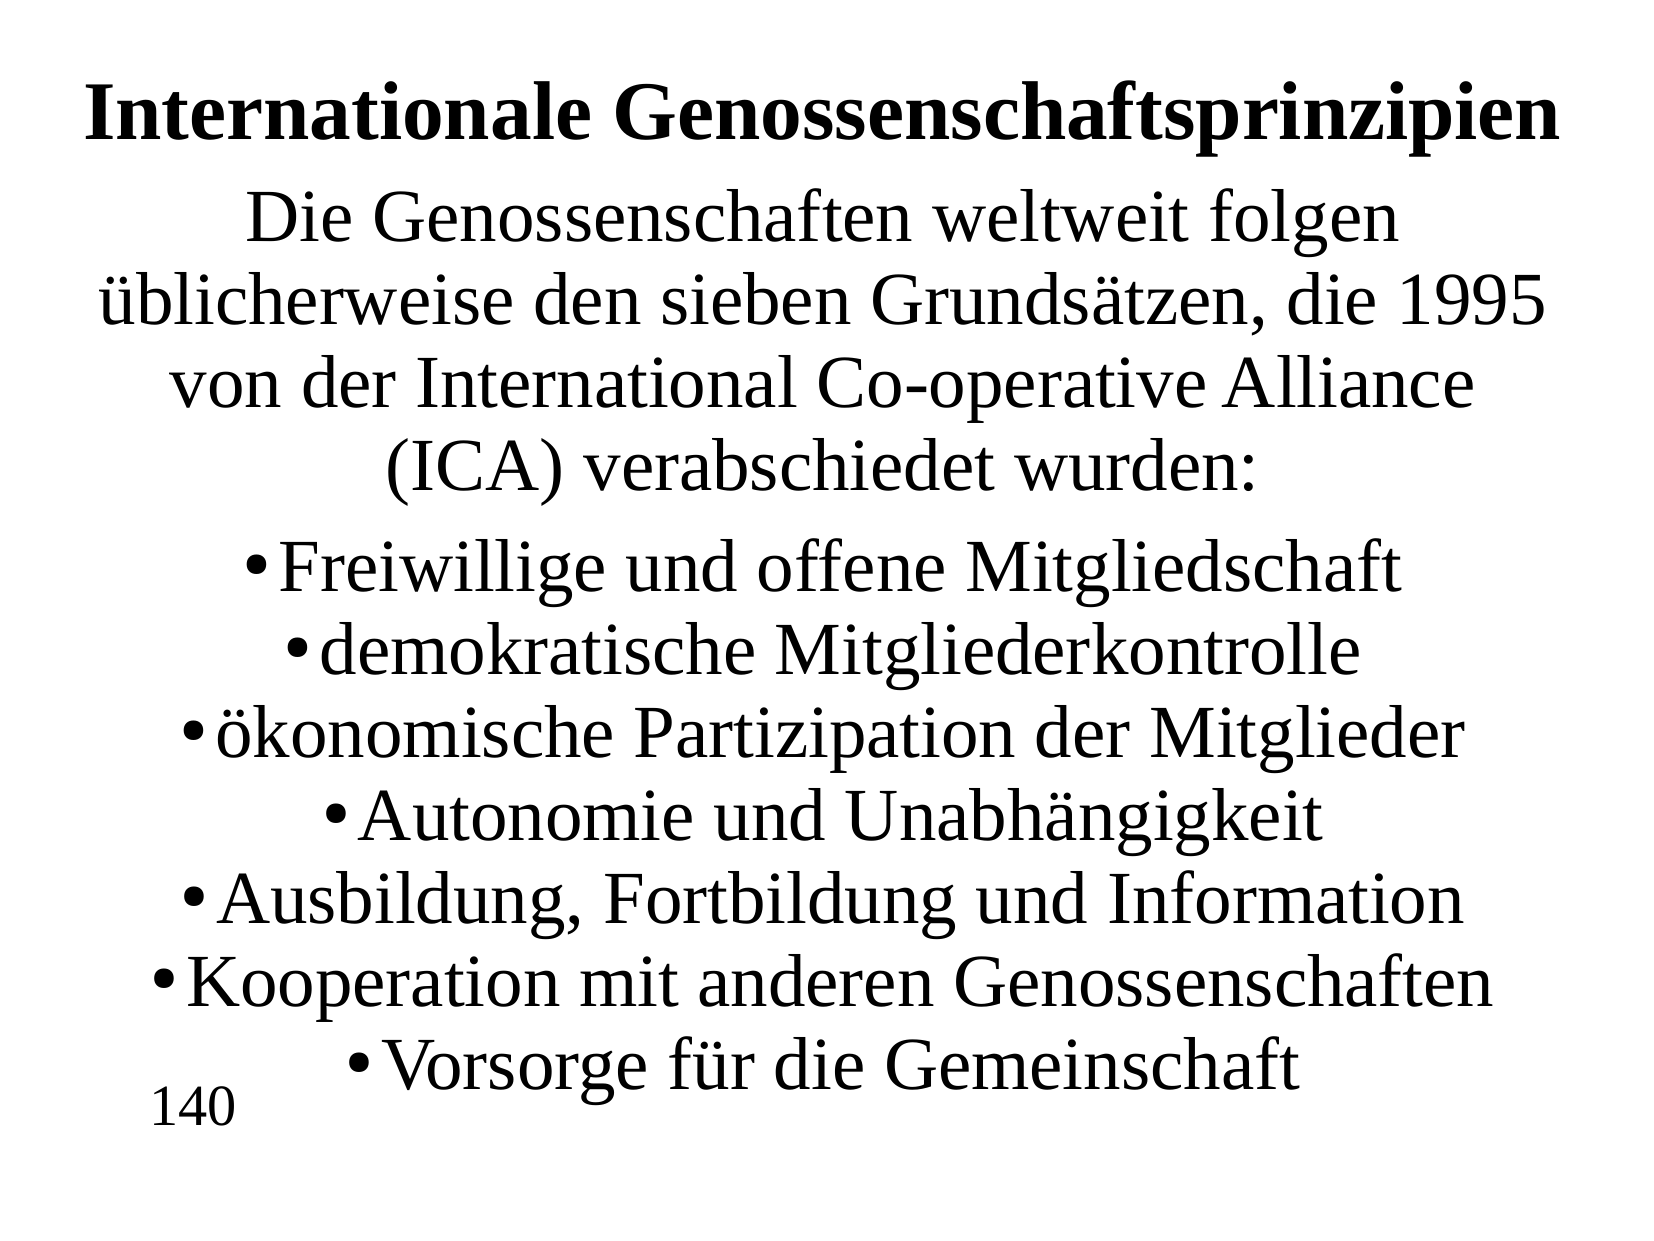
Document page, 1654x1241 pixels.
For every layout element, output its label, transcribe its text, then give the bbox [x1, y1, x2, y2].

text_box Internationale Genossenschaftsprinzipien Die Genossenschaften weltweit folgen üblicherweise den sieben Grundsätzen, die 1995 von der International Co-operative Alliance (ICA) verabschiedet wurden: Freiwillige und offene Mitgliedschaft demokratische Mitgliederkontrolle ökonomische Partizipation der Mitglieder Autonomie und Unabhängigkeit Ausbildung, Fortbildung und Information Kooperation mit anderen Genossenschaften Vorsorge für die Gemeinschaft [68, 57, 1603, 1117]
text_box [0, 1065, 413, 1174]
